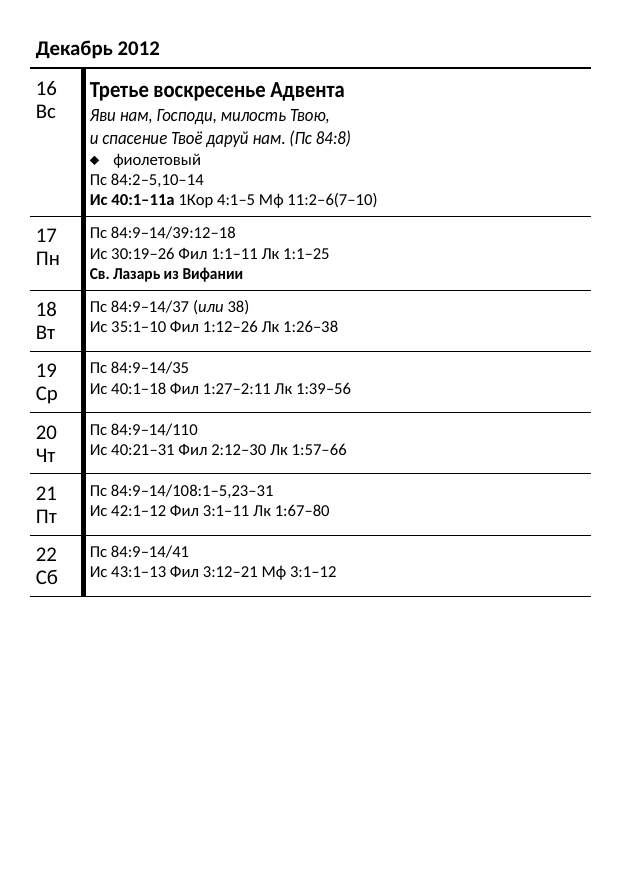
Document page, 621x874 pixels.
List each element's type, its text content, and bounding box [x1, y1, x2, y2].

table_cell Пс 84:9–14/37 (или 38) Ис 35:1–10 Фил 1:12–26 Лк 1:26–38 [86, 291, 591, 351]
table_cell 22 Сб [30, 536, 81, 596]
table_cell 16 Вс [30, 69, 81, 216]
table_cell 19 Ср [30, 352, 81, 412]
table_cell Пс 84:9–14/110 Ис 40:21–31 Фил 2:12–30 Лк 1:57–66 [86, 413, 591, 473]
table_cell 20 Чт [30, 413, 81, 473]
table_cell 18 Вт [30, 291, 81, 351]
table_header Декабрь 2012 [30, 30, 591, 67]
table_cell Пс 84:9–14/35 Ис 40:1–18 Фил 1:27–2:11 Лк 1:39–56 [86, 352, 591, 412]
table_cell 17 Пн [30, 217, 81, 289]
table_cell Третье воскресенье Адвента Яви нам, Господи, милость Твою, и спасение Твоё даруй нам. (Пс 84:8) фиолетовый Пс 84:2–5,10–14 Ис 40:1–11а 1Кор 4:1–5 Мф 11:2–6(7–10) [86, 69, 591, 216]
table_cell Пс 84:9–14/108:1–5,23–31 Ис 42:1–12 Фил 3:1–11 Лк 1:67–80 [86, 474, 591, 534]
table_cell Пс 84:9–14/39:12–18 Ис 30:19–26 Фил 1:1–11 Лк 1:1–25 Св. Лазарь из Вифании [86, 217, 591, 289]
table_cell Пс 84:9–14/41 Ис 43:1–13 Фил 3:12–21 Мф 3:1–12 [86, 536, 591, 596]
table_cell 21 Пт [30, 474, 81, 534]
